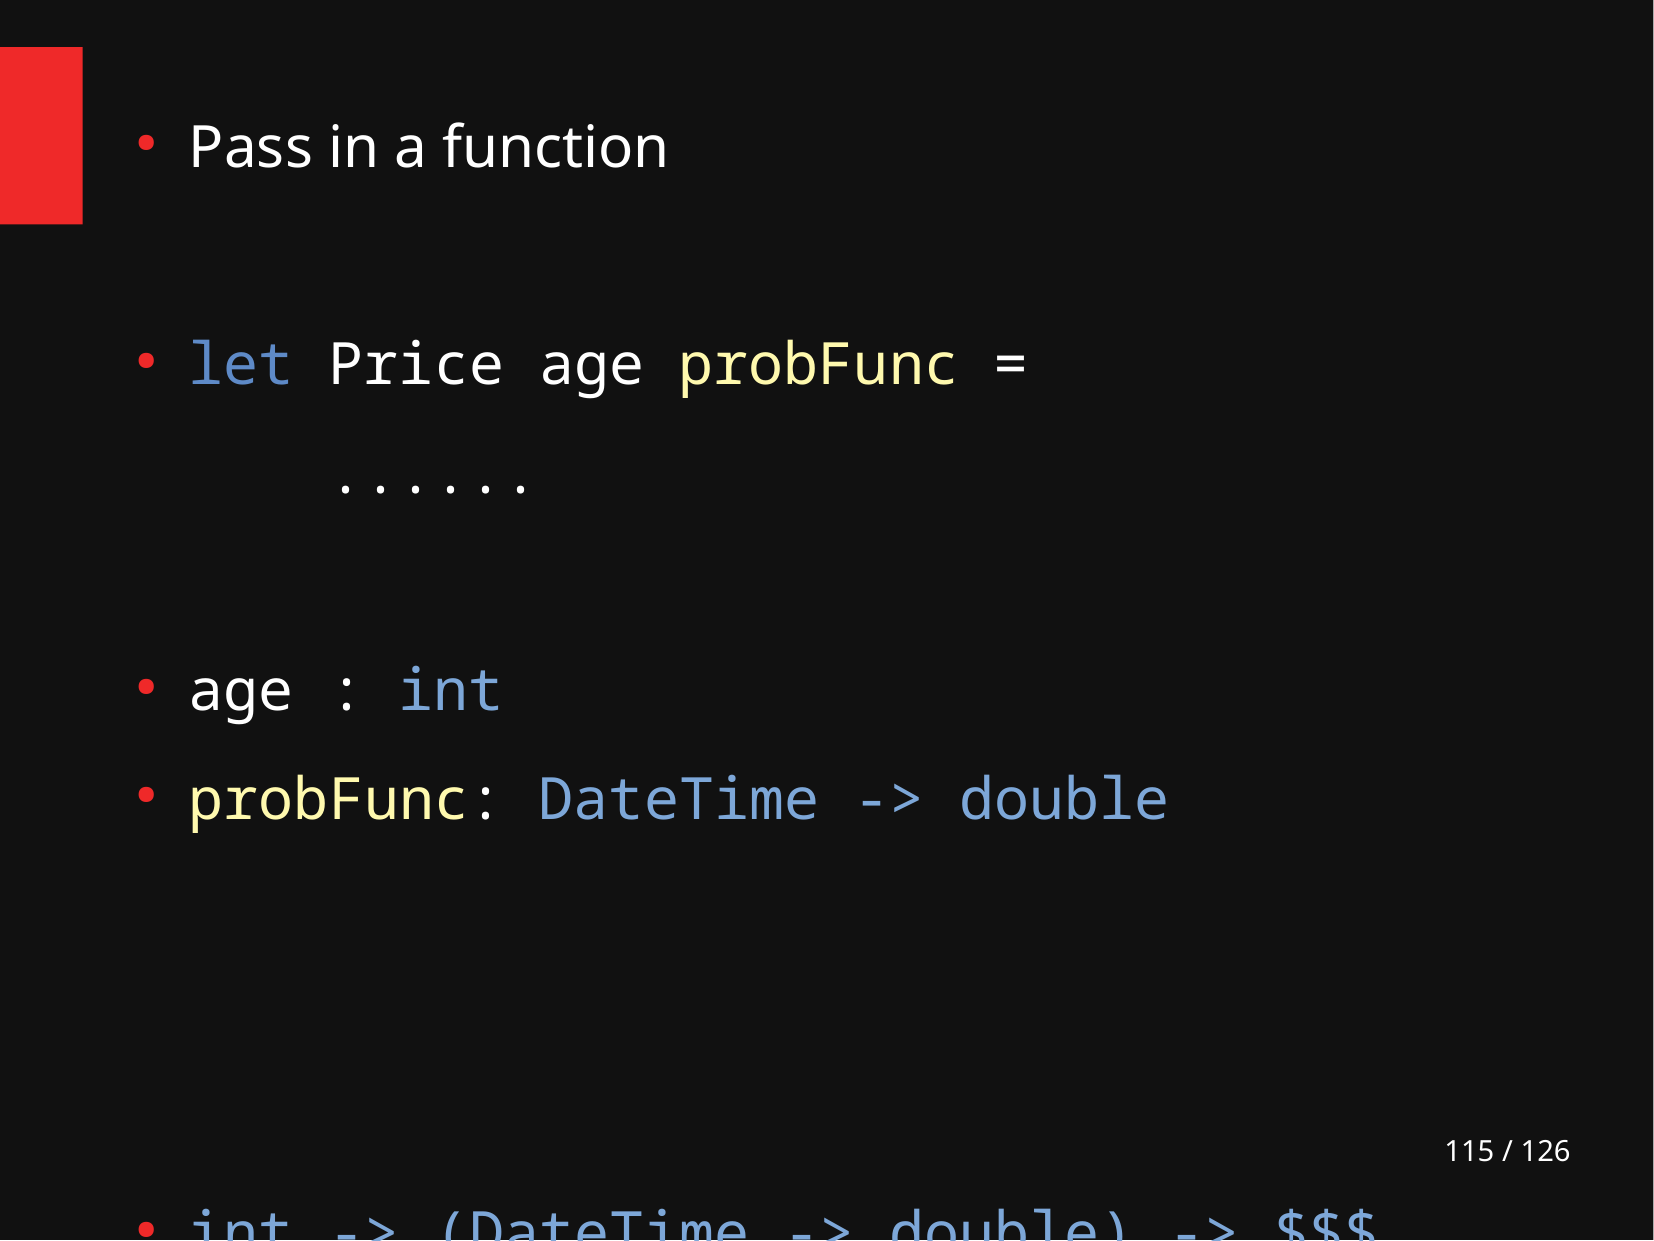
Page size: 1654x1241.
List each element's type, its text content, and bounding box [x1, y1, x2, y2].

list Pass in a function let Price age probFunc = ...... age : int probFunc: DateTime -> double int -> (DateTime -> double) -> $$$ [118, 105, 1536, 1074]
